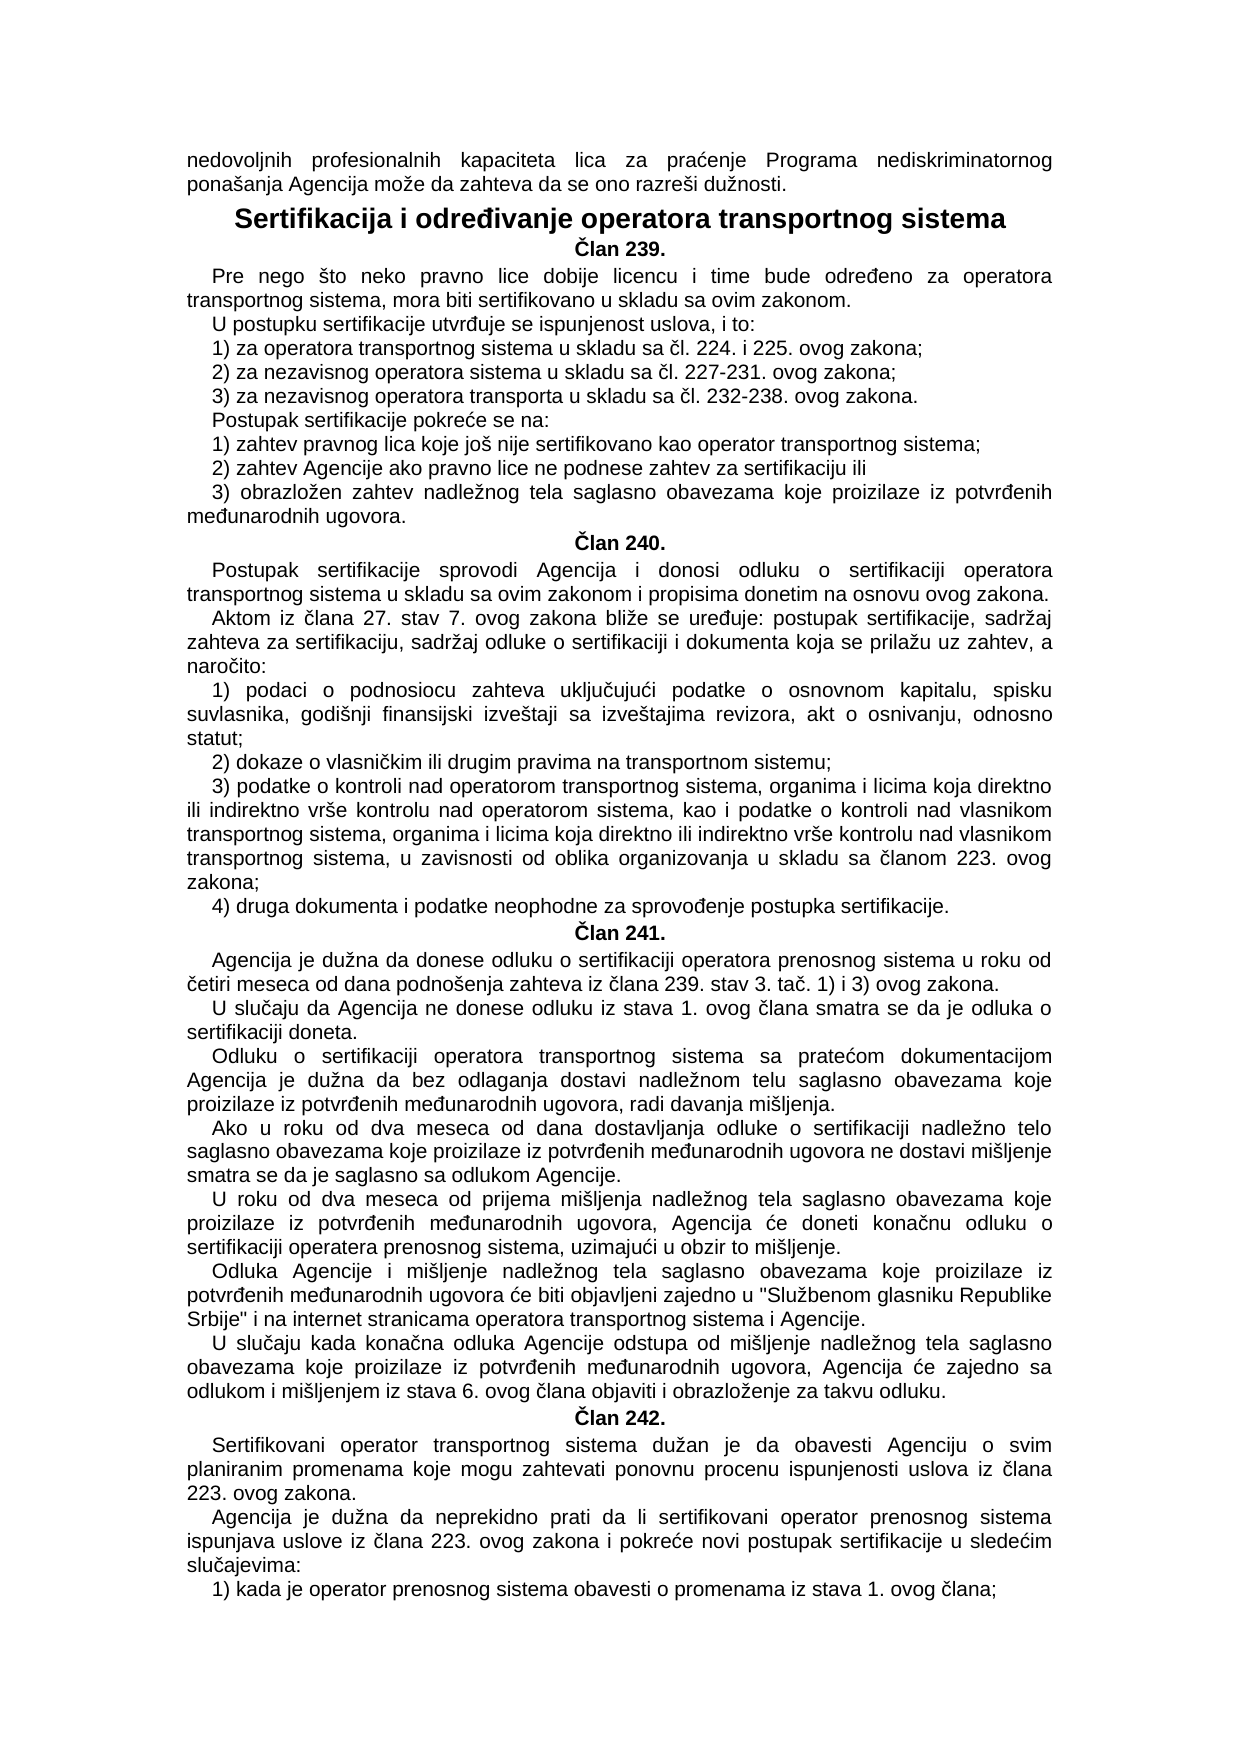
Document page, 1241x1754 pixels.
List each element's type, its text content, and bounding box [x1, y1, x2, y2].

text 1) podaci o podnosiocu zahteva uključujući podatke o osnovnom kapitalu, spisku suvlasnika, godišnji finansijski izveštaji sa izveštajima revizora, akt o osnivanju, odnosno statut; [187, 678, 1053, 750]
text Postupak sertifikacije pokreće se na: [187, 408, 1053, 432]
text 4) druga dokumenta i podatke neophodne za sprovođenje postupka sertifikacije. [187, 893, 1053, 917]
text Sertifikovani operator transportnog sistema dužan je da obavesti Agenciju o svim planiranim promenama koje mogu zahtevati ponovnu procenu ispunjenosti uslova iz člana 223. ovog zakona. [187, 1433, 1053, 1505]
text Pre nego što neko pravno lice dobije licencu i time bude određeno za operatora transportnog sistema, mora biti sertifikovano u skladu sa ovim zakonom. [187, 264, 1053, 312]
text 2) za nezavisnog operatora sistema u skladu sa čl. 227-231. ovog zakona; [187, 360, 1053, 384]
text Odluku o sertifikaciji operatora transportnog sistema sa pratećom dokumentacijom Agencija je dužna da bez odlaganja dostavi nadležnom telu saglasno obavezama koje proizilaze iz potvrđenih međunarodnih ugovora, radi davanja mišljenja. [187, 1043, 1053, 1115]
text Aktom iz člana 27. stav 7. ovog zakona bliže se uređuje: postupak sertifikacije, sadržaj zahteva za sertifikaciju, sadržaj odluke o sertifikaciji i dokumenta koja se prilažu uz zahtev, a naročito: [187, 606, 1053, 678]
text 1) za operatora transportnog sistema u skladu sa čl. 224. i 225. ovog zakona; [187, 336, 1053, 360]
text Sertifikacija i određivanje operatora transportnog sistema [148, 202, 1093, 234]
text 2) zahtev Agencije ako pravno lice ne podnese zahtev za sertifikaciju ili [187, 456, 1053, 480]
text Agencija je dužna da donese odluku o sertifikaciji operatora prenosnog sistema u roku od četiri meseca od dana podnošenja zahteva iz člana 239. stav 3. tač. 1) i 3) ovog zakona. [187, 948, 1053, 996]
text Odluka Agencije i mišljenje nadležnog tela saglasno obavezama koje proizilaze iz potvrđenih međunarodnih ugovora će biti objavljeni zajedno u "Službenom glasniku Republike Srbije" i na internet stranicama operatora transportnog sistema i Agencije. [187, 1259, 1053, 1331]
text Agencija je dužna da neprekidno prati da li sertifikovani operator prenosnog sistema ispunjava uslove iz člana 223. ovog zakona i pokreće novi postupak sertifikacije u sledećim slučajevima: [187, 1505, 1053, 1577]
text Član 240. [148, 531, 1093, 555]
text 3) za nezavisnog operatora transporta u skladu sa čl. 232-238. ovog zakona. [187, 384, 1053, 408]
text Član 242. [148, 1406, 1093, 1430]
text U roku od dva meseca od prijema mišljenja nadležnog tela saglasno obavezama koje proizilaze iz potvrđenih međunarodnih ugovora, Agencija će doneti konačnu odluku o sertifikaciji operatera prenosnog sistema, uzimajući u obzir to mišljenje. [187, 1187, 1053, 1259]
text nedovoljnih profesionalnih kapaciteta lica za praćenje Programa nediskriminatornog ponašanja Agencija može da zahteva da se ono razreši dužnosti. [187, 148, 1053, 196]
text U postupku sertifikacije utvrđuje se ispunjenost uslova, i to: [187, 312, 1053, 336]
text Član 239. [148, 237, 1093, 261]
text 1) zahtev pravnog lica koje još nije sertifikovano kao operator transportnog sistema; [187, 432, 1053, 456]
text Ako u roku od dva meseca od dana dostavljanja odluke o sertifikaciji nadležno telo saglasno obavezama koje proizilaze iz potvrđenih međunarodnih ugovora ne dostavi mišljenje smatra se da je saglasno sa odlukom Agencije. [187, 1115, 1053, 1187]
text Član 241. [148, 921, 1093, 944]
text 1) kada je operator prenosnog sistema obavesti o promenama iz stava 1. ovog člana; [187, 1577, 1053, 1601]
text Postupak sertifikacije sprovodi Agencija i donosi odluku o sertifikaciji operatora transportnog sistema u skladu sa ovim zakonom i propisima donetim na osnovu ovog zakona. [187, 558, 1053, 606]
text U slučaju da Agencija ne donese odluku iz stava 1. ovog člana smatra se da je odluka o sertifikaciji doneta. [187, 996, 1053, 1043]
text 3) podatke o kontroli nad operatorom transportnog sistema, organima i licima koja direktno ili indirektno vrše kontrolu nad operatorom sistema, kao i podatke o kontroli nad vlasnikom transportnog sistema, organima i licima koja direktno ili indirektno vrše kontrolu nad vlasnikom transportnog sistema, u zavisnosti od oblika organizovanja u skladu sa članom 223. ovog zakona; [187, 774, 1053, 893]
text U slučaju kada konačna odluka Agencije odstupa od mišljenje nadležnog tela saglasno obavezama koje proizilaze iz potvrđenih međunarodnih ugovora, Agencija će zajedno sa odlukom i mišljenjem iz stava 6. ovog člana objaviti i obrazloženje za takvu odluku. [187, 1331, 1053, 1403]
text 3) obrazložen zahtev nadležnog tela saglasno obavezama koje proizilaze iz potvrđenih međunarodnih ugovora. [187, 480, 1053, 528]
text 2) dokaze o vlasničkim ili drugim pravima na transportnom sistemu; [187, 750, 1053, 774]
